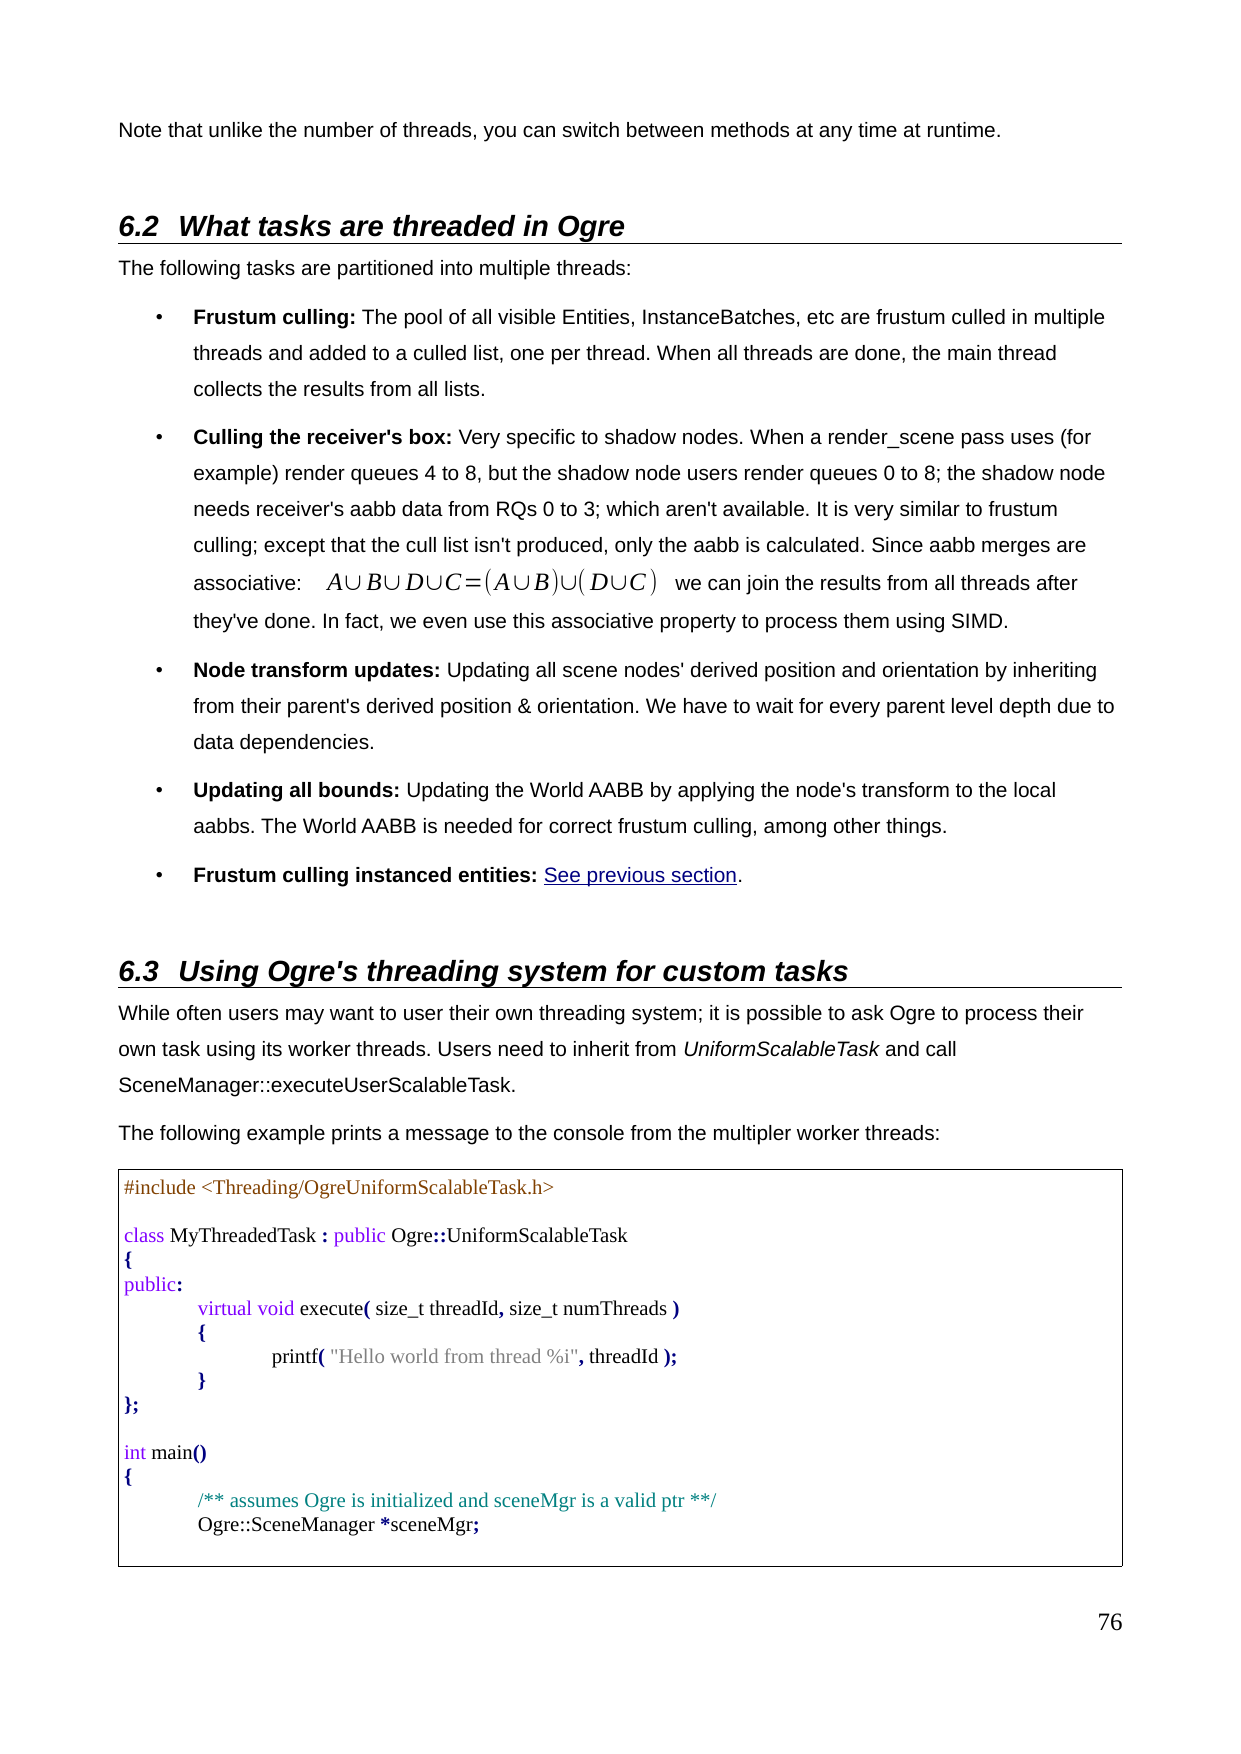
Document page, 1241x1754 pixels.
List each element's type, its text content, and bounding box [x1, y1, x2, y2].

subtitle Using Ogre's threading system for custom tasks [118, 954, 1122, 987]
text The following example prints a message to the console from the multipler worker threads: [118, 1121, 1122, 1145]
table_header #include <Threading/OgreUniformScalableTask.h> class MyThreadedTask : public Ogre::UniformScalableTask { public: virtual void execute( size_t threadId, size_t numThreads ) { printf( "Hello world from thread %i", threadId ); } }; int main() { /** assumes Ogre is initialized and sceneMgr is a valid ptr **/ Ogre::SceneManager *sceneMgr; [119, 1170, 1122, 1566]
list Updating all bounds: Updating the World AABB by applying the node's transform to the local aabbs. The World AABB is needed for correct frustum culling, among other things. [156, 778, 1122, 838]
text While often users may want to user their own threading system; it is possible to ask Ogre to process their own task using its worker threads. Users need to inherit from UniformScalableTask and call SceneManager::executeUserScalableTask. [118, 1001, 1122, 1096]
subtitle What tasks are threaded in Ogre [118, 209, 1122, 243]
list Culling the receiver's box: Very specific to shadow nodes. When a render_scene pass uses (for example) render queues 4 to 8, but the shadow node users render queues 0 to 8; the shadow node needs receiver's aabb data from RQs 0 to 3; which aren't available. It is very similar to frustum culling; except that the cull list isn't produced, only the aabb is calculated. Since aabb merges are associative: we can join the results from all threads after they've done. In fact, we even use this associative property to process them using SIMD. [156, 425, 1122, 633]
list Frustum culling instanced entities: See previous section. [156, 863, 1122, 887]
list Frustum culling: The pool of all visible Entities, InstanceBatches, etc are frustum culled in multiple threads and added to a culled list, one per thread. When all threads are done, the main thread collects the results from all lists. [156, 304, 1122, 400]
text Note that unlike the number of threads, you can switch between methods at any time at runtime. [118, 118, 1122, 142]
text The following tasks are partitioned into multiple threads: [118, 256, 1122, 280]
list Node transform updates: Updating all scene nodes' derived position and orientation by inheriting from their parent's derived position & orientation. We have to wait for every parent level depth due to data dependencies. [156, 658, 1122, 754]
